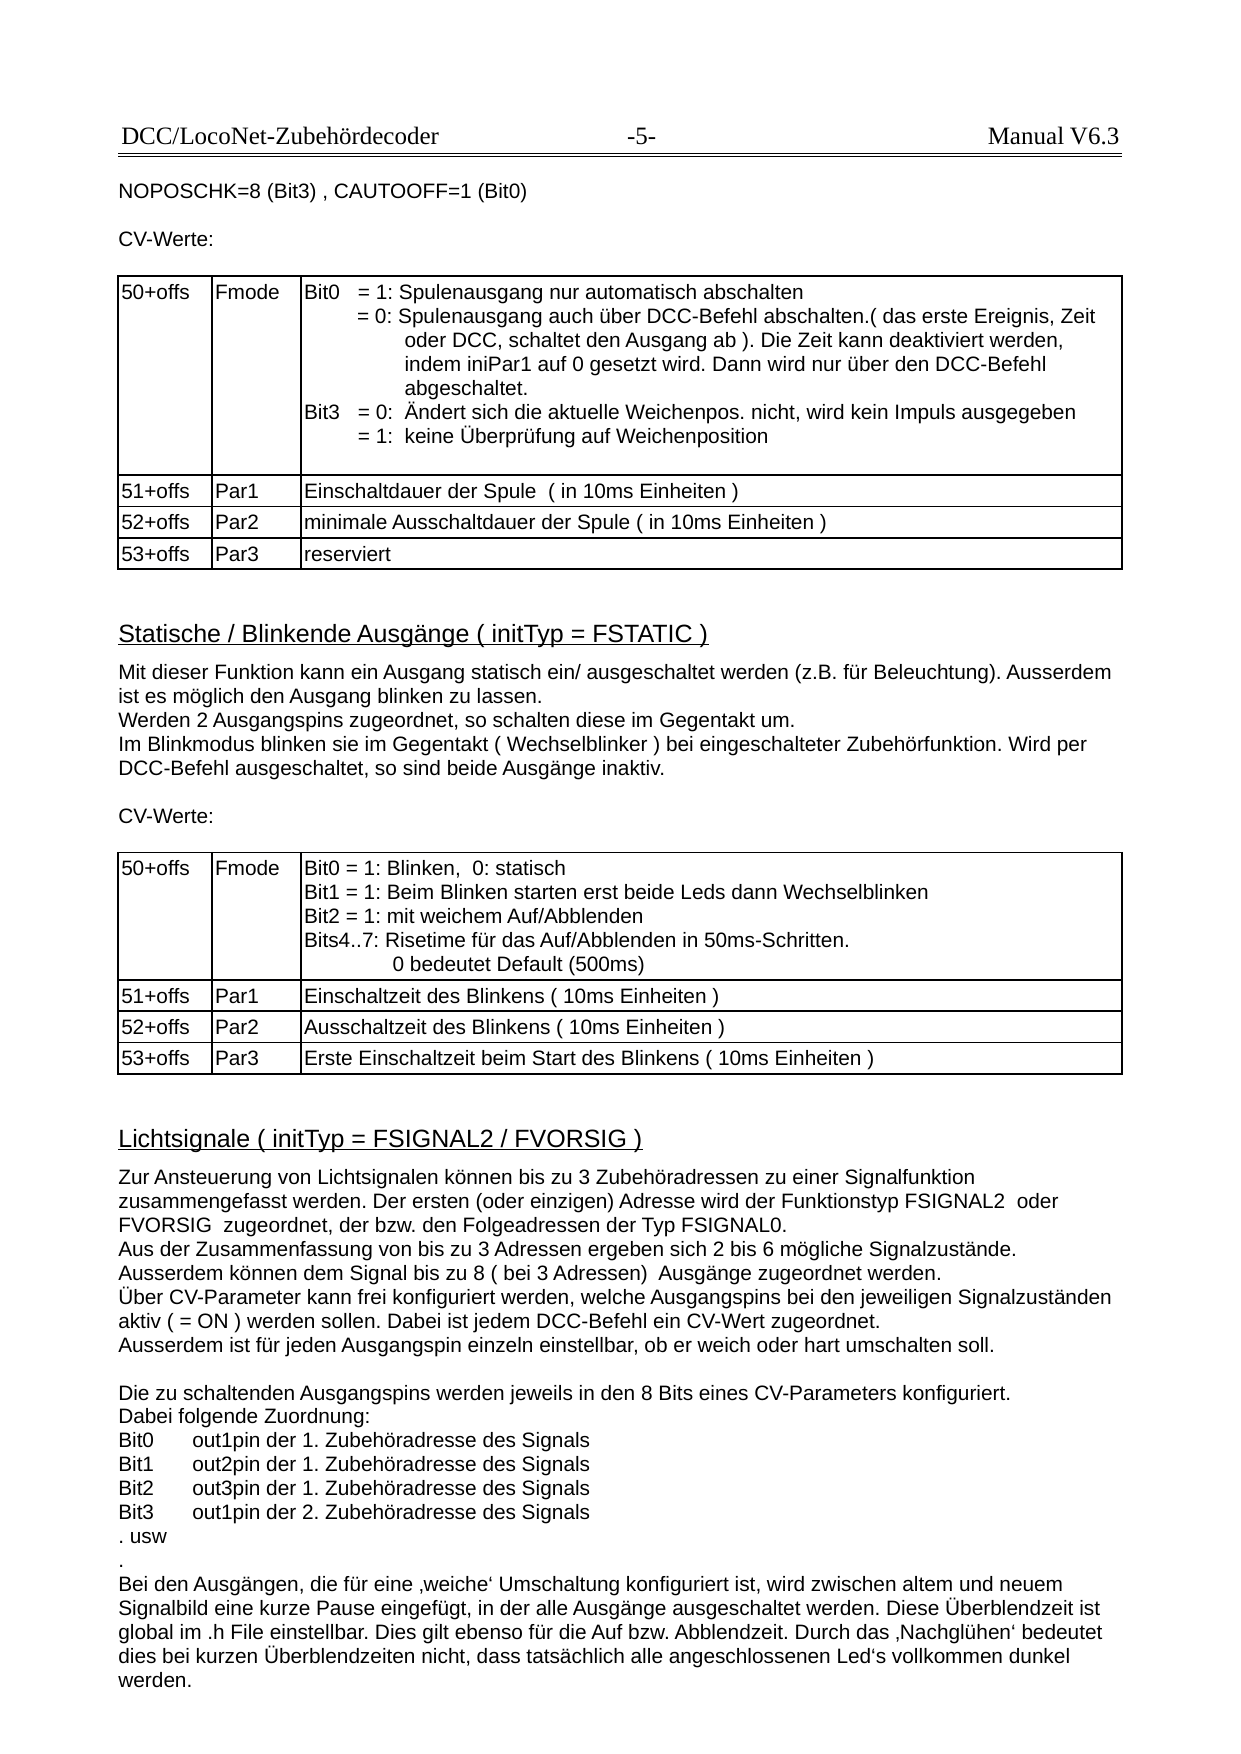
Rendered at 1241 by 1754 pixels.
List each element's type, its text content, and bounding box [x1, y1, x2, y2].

table_cell 53+offs [119, 539, 211, 568]
table_cell 51+offs [119, 981, 211, 1010]
table_cell Par2 [213, 507, 300, 537]
text NOPOSCHK=8 (Bit3) , CAUTOOFF=1 (Bit0) [118, 179, 1122, 203]
table_cell minimale Ausschaltdauer der Spule ( in 10ms Einheiten ) [302, 507, 1121, 537]
table_cell Par3 [213, 1043, 300, 1073]
text Ausserdem ist für jeden Ausgangspin einzeln einstellbar, ob er weich oder hart umschalten soll. [118, 1332, 1122, 1356]
table_header Bit0 = 1: Spulenausgang nur automatisch abschalten = 0: Spulenausgang auch über DCC-Befehl abschalten.( das erste Ereignis, Zeit oder DCC, schaltet den Ausgang ab ). Die Zeit kann deaktiviert werden, indem iniPar1 auf 0 gesetzt wird. Dann wird nur über den DCC-Befehl abgeschaltet. Bit3 = 0: Ändert sich die aktuelle Weichenpos. nicht, wird kein Impuls ausgegeben = 1: keine Überprüfung auf Weichenposition [302, 277, 1121, 474]
text Über CV-Parameter kann frei konfiguriert werden, welche Ausgangspins bei den jeweiligen Signalzuständen aktiv ( = ON ) werden sollen. Dabei ist jedem DCC-Befehl ein CV-Wert zugeordnet. [118, 1284, 1122, 1332]
subtitle Statische / Blinkende Ausgänge ( initTyp = FSTATIC ) [118, 619, 1122, 648]
text Im Blinkmodus blinken sie im Gegentakt ( Wechselblinker ) bei eingeschalteter Zubehörfunktion. Wird per DCC-Befehl ausgeschaltet, so sind beide Ausgänge inaktiv. [118, 732, 1122, 780]
text . [118, 1548, 1122, 1572]
text Bit0 out1pin der 1. Zubehöradresse des Signals [118, 1428, 1122, 1452]
table_cell Par2 [213, 1012, 300, 1042]
text Bei den Ausgängen, die für eine ‚weiche‘ Umschaltung konfiguriert ist, wird zwischen altem und neuem Signalbild eine kurze Pause eingefügt, in der alle Ausgänge ausgeschaltet werden. Diese Überblendzeit ist global im .h File einstellbar. Dies gilt ebenso für die Auf bzw. Abblendzeit. Durch das ‚Nachglühen‘ bedeutet dies bei kurzen Überblendzeiten nicht, dass tatsächlich alle angeschlossenen Led‘s vollkommen dunkel werden. [118, 1572, 1122, 1692]
text CV-Werte: [118, 804, 1122, 828]
table_cell 51+offs [119, 476, 211, 506]
table_cell Par3 [213, 539, 300, 568]
text Aus der Zusammenfassung von bis zu 3 Adressen ergeben sich 2 bis 6 mögliche Signalzustände. Ausserdem können dem Signal bis zu 8 ( bei 3 Adressen) Ausgänge zugeordnet werden. [118, 1237, 1122, 1284]
text CV-Werte: [118, 227, 1122, 251]
table_header Fmode [213, 277, 300, 474]
table_cell reserviert [302, 539, 1121, 568]
text Bit2 out3pin der 1. Zubehöradresse des Signals [118, 1476, 1122, 1500]
table_cell Par1 [213, 981, 300, 1010]
text Dabei folgende Zuordnung: [118, 1404, 1122, 1428]
text Die zu schaltenden Ausgangspins werden jeweils in den 8 Bits eines CV-Parameters konfiguriert. [118, 1380, 1122, 1404]
table_cell Par1 [213, 476, 300, 506]
table_header 50+offs [119, 853, 211, 979]
text Werden 2 Ausgangspins zugeordnet, so schalten diese im Gegentakt um. [118, 708, 1122, 732]
table_header Bit0 = 1: Blinken, 0: statisch Bit1 = 1: Beim Blinken starten erst beide Leds dann Wechselblinken Bit2 = 1: mit weichem Auf/Abblenden Bits4..7: Risetime für das Auf/Abblenden in 50ms-Schritten. 0 bedeutet Default (500ms) [302, 853, 1121, 979]
table_cell Erste Einschaltzeit beim Start des Blinkens ( 10ms Einheiten ) [302, 1043, 1121, 1073]
table_cell Ausschaltzeit des Blinkens ( 10ms Einheiten ) [302, 1012, 1121, 1042]
table_header 50+offs [119, 277, 211, 474]
text Mit dieser Funktion kann ein Ausgang statisch ein/ ausgeschaltet werden (z.B. für Beleuchtung). Ausserdem ist es möglich den Ausgang blinken zu lassen. [118, 660, 1122, 708]
table_cell 53+offs [119, 1043, 211, 1073]
subtitle Lichtsignale ( initTyp = FSIGNAL2 / FVORSIG ) [118, 1123, 1122, 1152]
table_cell Einschaltdauer der Spule ( in 10ms Einheiten ) [302, 476, 1121, 506]
text Bit3 out1pin der 2. Zubehöradresse des Signals [118, 1500, 1122, 1524]
table_cell Einschaltzeit des Blinkens ( 10ms Einheiten ) [302, 981, 1121, 1010]
text Bit1 out2pin der 1. Zubehöradresse des Signals [118, 1452, 1122, 1476]
table_cell 52+offs [119, 1012, 211, 1042]
text Zur Ansteuerung von Lichtsignalen können bis zu 3 Zubehöradressen zu einer Signalfunktion zusammengefasst werden. Der ersten (oder einzigen) Adresse wird der Funktionstyp FSIGNAL2 oder FVORSIG zugeordnet, der bzw. den Folgeadressen der Typ FSIGNAL0. [118, 1165, 1122, 1237]
text . usw [118, 1524, 1122, 1548]
table_header Fmode [213, 853, 300, 979]
table_cell 52+offs [119, 507, 211, 537]
